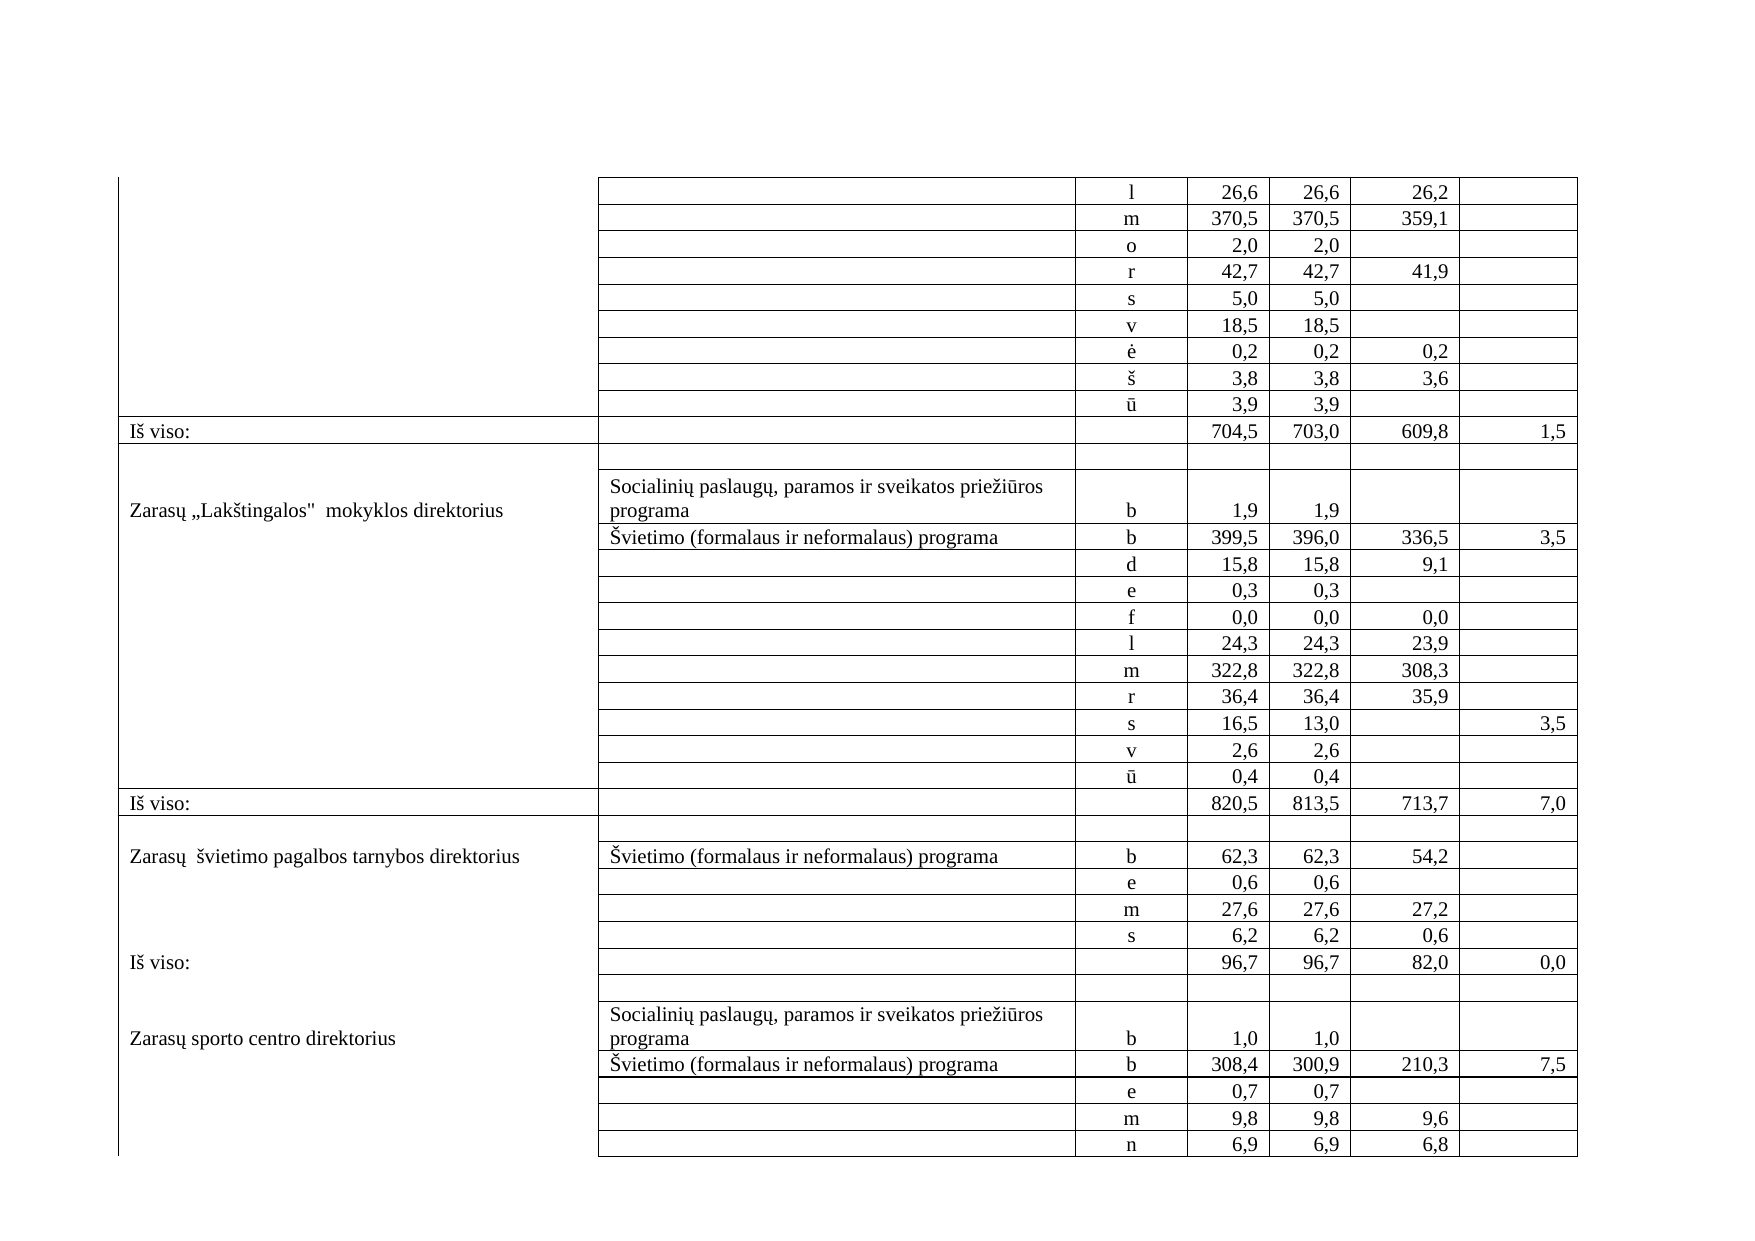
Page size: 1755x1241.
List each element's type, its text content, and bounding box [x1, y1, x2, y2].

table_cell [1351, 470, 1459, 522]
table_cell 3,9 [1270, 391, 1350, 416]
table_cell Iš viso: [119, 417, 598, 443]
table_cell 0,4 [1188, 763, 1269, 788]
table_cell [1351, 869, 1459, 894]
table_cell 13,0 [1270, 710, 1350, 735]
table_cell 36,4 [1188, 683, 1269, 708]
table_cell 26,2 [1351, 178, 1459, 204]
table_cell [1460, 1131, 1577, 1156]
table_cell [1270, 816, 1350, 841]
table_cell [119, 682, 598, 708]
table_cell [119, 816, 598, 841]
table_cell 0,0 [1270, 603, 1350, 629]
table_cell 26,6 [1188, 178, 1269, 204]
table_cell [599, 603, 1075, 629]
table_cell [119, 444, 598, 469]
table_cell 5,0 [1188, 285, 1269, 310]
table_cell [599, 895, 1075, 921]
table_cell 0,3 [1188, 577, 1269, 602]
table_cell [599, 417, 1075, 443]
table_cell [1351, 1002, 1459, 1050]
table_cell 36,4 [1270, 683, 1350, 708]
table_cell [1351, 311, 1459, 337]
table_cell n [1076, 1131, 1187, 1156]
table_cell [1460, 895, 1577, 921]
table_cell s [1076, 285, 1187, 310]
table_cell [599, 1104, 1075, 1129]
table_cell [599, 922, 1075, 947]
table_cell Švietimo (formalaus ir neformalaus) programa [599, 1051, 1075, 1076]
table_cell 27,6 [1270, 895, 1350, 921]
table_cell 24,3 [1270, 630, 1350, 655]
table_cell 2,6 [1270, 736, 1350, 762]
table_cell 820,5 [1188, 789, 1269, 815]
table_cell [599, 683, 1075, 708]
table_cell [599, 285, 1075, 310]
table_cell [1460, 444, 1577, 469]
table_cell [119, 204, 598, 230]
table_cell [599, 949, 1075, 974]
table_cell [599, 178, 1075, 204]
table_cell 1,5 [1460, 417, 1577, 443]
table_cell [1460, 975, 1577, 1001]
table_cell 16,5 [1188, 710, 1269, 735]
table_cell [119, 230, 598, 257]
table_cell [599, 550, 1075, 576]
table_cell 713,7 [1351, 789, 1459, 815]
table_cell [599, 736, 1075, 762]
table_cell 15,8 [1270, 550, 1350, 576]
table_cell 24,3 [1188, 630, 1269, 655]
table_cell 359,1 [1351, 205, 1459, 230]
table_cell 0,2 [1188, 338, 1269, 363]
table_cell 813,5 [1270, 789, 1350, 815]
table_cell 7,0 [1460, 789, 1577, 815]
table_cell [1351, 231, 1459, 257]
table_cell [119, 257, 598, 283]
table_cell [119, 602, 598, 629]
table_cell 82,0 [1351, 949, 1459, 974]
table_cell Švietimo (formalaus ir neformalaus) programa [599, 524, 1075, 549]
table_cell [1351, 285, 1459, 310]
table_cell [1351, 816, 1459, 841]
table_cell 3,9 [1188, 391, 1269, 416]
table_cell [119, 974, 598, 1001]
table_cell [599, 656, 1075, 682]
table_cell 3,5 [1460, 524, 1577, 549]
table_cell 370,5 [1270, 205, 1350, 230]
table_cell 3,8 [1188, 364, 1269, 390]
table_cell b [1076, 470, 1187, 522]
table_cell [599, 258, 1075, 283]
table_cell [119, 921, 598, 947]
table_cell [119, 762, 598, 788]
table_cell 62,3 [1188, 842, 1269, 868]
table_cell 1,0 [1270, 1002, 1350, 1050]
table_cell [119, 523, 598, 549]
table_cell 396,0 [1270, 524, 1350, 549]
table_cell ū [1076, 391, 1187, 416]
table_cell 0,0 [1351, 603, 1459, 629]
table_cell 0,2 [1270, 338, 1350, 363]
table_cell [599, 205, 1075, 230]
table_cell b [1076, 1002, 1187, 1050]
table_cell [1188, 444, 1269, 469]
table_cell [599, 1131, 1075, 1156]
table_cell v [1076, 736, 1187, 762]
table_cell [1460, 470, 1577, 522]
table_cell [119, 894, 598, 921]
table_cell 399,5 [1188, 524, 1269, 549]
table_cell o [1076, 231, 1187, 257]
table_cell [599, 630, 1075, 655]
table_cell [1460, 1104, 1577, 1129]
table_cell [119, 655, 598, 682]
table_cell s [1076, 710, 1187, 735]
table_cell 0,6 [1351, 922, 1459, 947]
table_cell Zarasų švietimo pagalbos tarnybos direktorius [119, 841, 598, 868]
table_cell [1460, 285, 1577, 310]
table_cell [1460, 922, 1577, 947]
table_cell 0,3 [1270, 577, 1350, 602]
table_cell 96,7 [1270, 949, 1350, 974]
table_cell 0,0 [1460, 949, 1577, 974]
table_cell [1460, 763, 1577, 788]
table_cell Socialinių paslaugų, paramos ir sveikatos priežiūros programa [599, 1002, 1075, 1050]
table_cell [1460, 869, 1577, 894]
table_cell 27,6 [1188, 895, 1269, 921]
table_cell [1460, 816, 1577, 841]
table_cell 5,0 [1270, 285, 1350, 310]
table_cell 0,6 [1270, 869, 1350, 894]
table_cell [1460, 231, 1577, 257]
table_cell 9,1 [1351, 550, 1459, 576]
table_cell [119, 1103, 598, 1129]
table_cell 42,7 [1188, 258, 1269, 283]
table_cell 3,8 [1270, 364, 1350, 390]
table_cell [1076, 975, 1187, 1001]
table_cell [1076, 417, 1187, 443]
table_cell 370,5 [1188, 205, 1269, 230]
table_cell 9,8 [1188, 1104, 1269, 1129]
table_cell b [1076, 524, 1187, 549]
table_cell d [1076, 550, 1187, 576]
table_cell [1460, 550, 1577, 576]
table_cell [599, 364, 1075, 390]
table_cell [1460, 842, 1577, 868]
table_cell [599, 231, 1075, 257]
table_cell 15,8 [1188, 550, 1269, 576]
table_cell [119, 1130, 598, 1156]
table_cell 96,7 [1188, 949, 1269, 974]
table_cell [599, 975, 1075, 1001]
table_cell 3,5 [1460, 710, 1577, 735]
table_cell [1188, 975, 1269, 1001]
table_cell 300,9 [1270, 1051, 1350, 1076]
table_cell [1460, 178, 1577, 204]
table_cell [1351, 975, 1459, 1001]
table_cell [599, 816, 1075, 841]
table_cell Švietimo (formalaus ir neformalaus) programa [599, 842, 1075, 868]
table_cell 0,2 [1351, 338, 1459, 363]
table_cell 9,8 [1270, 1104, 1350, 1129]
table_cell [599, 763, 1075, 788]
table_cell [119, 363, 598, 390]
table_cell e [1076, 1078, 1187, 1103]
table_cell s [1076, 922, 1187, 947]
table_cell f [1076, 603, 1187, 629]
table_cell [1351, 577, 1459, 602]
table_cell 6,9 [1188, 1131, 1269, 1156]
table_cell ė [1076, 338, 1187, 363]
table_cell 322,8 [1270, 656, 1350, 682]
table_cell l [1076, 178, 1187, 204]
table_cell 6,9 [1270, 1131, 1350, 1156]
table_cell [1351, 710, 1459, 735]
table_cell [119, 337, 598, 363]
table_cell [599, 869, 1075, 894]
table_cell 54,2 [1351, 842, 1459, 868]
table_cell 2,0 [1188, 231, 1269, 257]
table_cell [119, 735, 598, 762]
table_cell [1460, 205, 1577, 230]
table_cell [119, 1050, 598, 1076]
table_cell 42,7 [1270, 258, 1350, 283]
table_cell 35,9 [1351, 683, 1459, 708]
table_cell 0,0 [1188, 603, 1269, 629]
table_cell [599, 710, 1075, 735]
table_cell [1351, 391, 1459, 416]
table_cell [1270, 444, 1350, 469]
table_cell [599, 577, 1075, 602]
table_cell [1351, 736, 1459, 762]
table_cell [119, 576, 598, 602]
table_cell v [1076, 311, 1187, 337]
table_cell 703,0 [1270, 417, 1350, 443]
table_cell [1460, 736, 1577, 762]
table_cell Iš viso: [119, 789, 598, 815]
table_cell 210,3 [1351, 1051, 1459, 1076]
table_cell [1460, 577, 1577, 602]
table_cell [119, 1076, 598, 1103]
table_cell [1188, 816, 1269, 841]
table_cell š [1076, 364, 1187, 390]
table_cell b [1076, 1051, 1187, 1076]
table_cell [1460, 683, 1577, 708]
table_cell 322,8 [1188, 656, 1269, 682]
table_cell [599, 311, 1075, 337]
table_cell 6,2 [1270, 922, 1350, 947]
table_cell [119, 390, 598, 416]
table_cell 0,7 [1270, 1078, 1350, 1103]
table_cell [599, 391, 1075, 416]
table_cell 6,8 [1351, 1131, 1459, 1156]
table_cell 0,7 [1188, 1078, 1269, 1103]
table_cell m [1076, 1104, 1187, 1129]
table_cell 2,0 [1270, 231, 1350, 257]
table_cell [119, 310, 598, 337]
table_cell 41,9 [1351, 258, 1459, 283]
table_cell [599, 789, 1075, 815]
table_cell 704,5 [1188, 417, 1269, 443]
table_cell [1460, 1078, 1577, 1103]
table_cell e [1076, 869, 1187, 894]
table_cell [1460, 603, 1577, 629]
table_cell m [1076, 656, 1187, 682]
table_cell [1460, 656, 1577, 682]
table_cell [1460, 311, 1577, 337]
table_cell [1460, 338, 1577, 363]
table_cell [599, 444, 1075, 469]
table_cell [119, 709, 598, 735]
table_cell Socialinių paslaugų, paramos ir sveikatos priežiūros programa [599, 470, 1075, 522]
table_cell 0,4 [1270, 763, 1350, 788]
table_cell [119, 868, 598, 894]
table_cell 9,6 [1351, 1104, 1459, 1129]
table_cell b [1076, 842, 1187, 868]
table_cell 0,6 [1188, 869, 1269, 894]
table_cell 7,5 [1460, 1051, 1577, 1076]
table_cell 2,6 [1188, 736, 1269, 762]
table_cell ū [1076, 763, 1187, 788]
table_cell 3,6 [1351, 364, 1459, 390]
table_cell r [1076, 683, 1187, 708]
table_cell 26,6 [1270, 178, 1350, 204]
table_cell Zarasų sporto centro direktorius [119, 1001, 598, 1050]
table_cell 18,5 [1188, 311, 1269, 337]
table_cell Iš viso: [119, 948, 598, 974]
table_cell 308,4 [1188, 1051, 1269, 1076]
table_cell [1351, 763, 1459, 788]
table_cell m [1076, 895, 1187, 921]
table_cell e [1076, 577, 1187, 602]
table_cell [599, 1078, 1075, 1103]
table_cell [599, 338, 1075, 363]
table_cell 6,2 [1188, 922, 1269, 947]
table_cell l [1076, 630, 1187, 655]
table_cell 1,9 [1270, 470, 1350, 522]
table_cell [1460, 1002, 1577, 1050]
table_cell 609,8 [1351, 417, 1459, 443]
table_cell [119, 549, 598, 576]
table_cell [1460, 630, 1577, 655]
table_cell 308,3 [1351, 656, 1459, 682]
table_cell m [1076, 205, 1187, 230]
table_cell 62,3 [1270, 842, 1350, 868]
table_cell 336,5 [1351, 524, 1459, 549]
table_cell [119, 284, 598, 310]
table_cell 1,9 [1188, 470, 1269, 522]
table_cell [1351, 1078, 1459, 1103]
table_cell 27,2 [1351, 895, 1459, 921]
table_cell [119, 177, 598, 204]
table_cell 1,0 [1188, 1002, 1269, 1050]
table_cell [1460, 364, 1577, 390]
table_cell 23,9 [1351, 630, 1459, 655]
table_cell Zarasų „Lakštingalos" mokyklos direktorius [119, 469, 598, 522]
table_cell [1460, 258, 1577, 283]
table_cell 18,5 [1270, 311, 1350, 337]
table_cell [1076, 444, 1187, 469]
table_cell [1076, 789, 1187, 815]
table_cell [1460, 391, 1577, 416]
table_cell [119, 629, 598, 655]
table_cell [1270, 975, 1350, 1001]
table_cell r [1076, 258, 1187, 283]
table_cell [1351, 444, 1459, 469]
table_cell [1076, 816, 1187, 841]
table_cell [1076, 949, 1187, 974]
